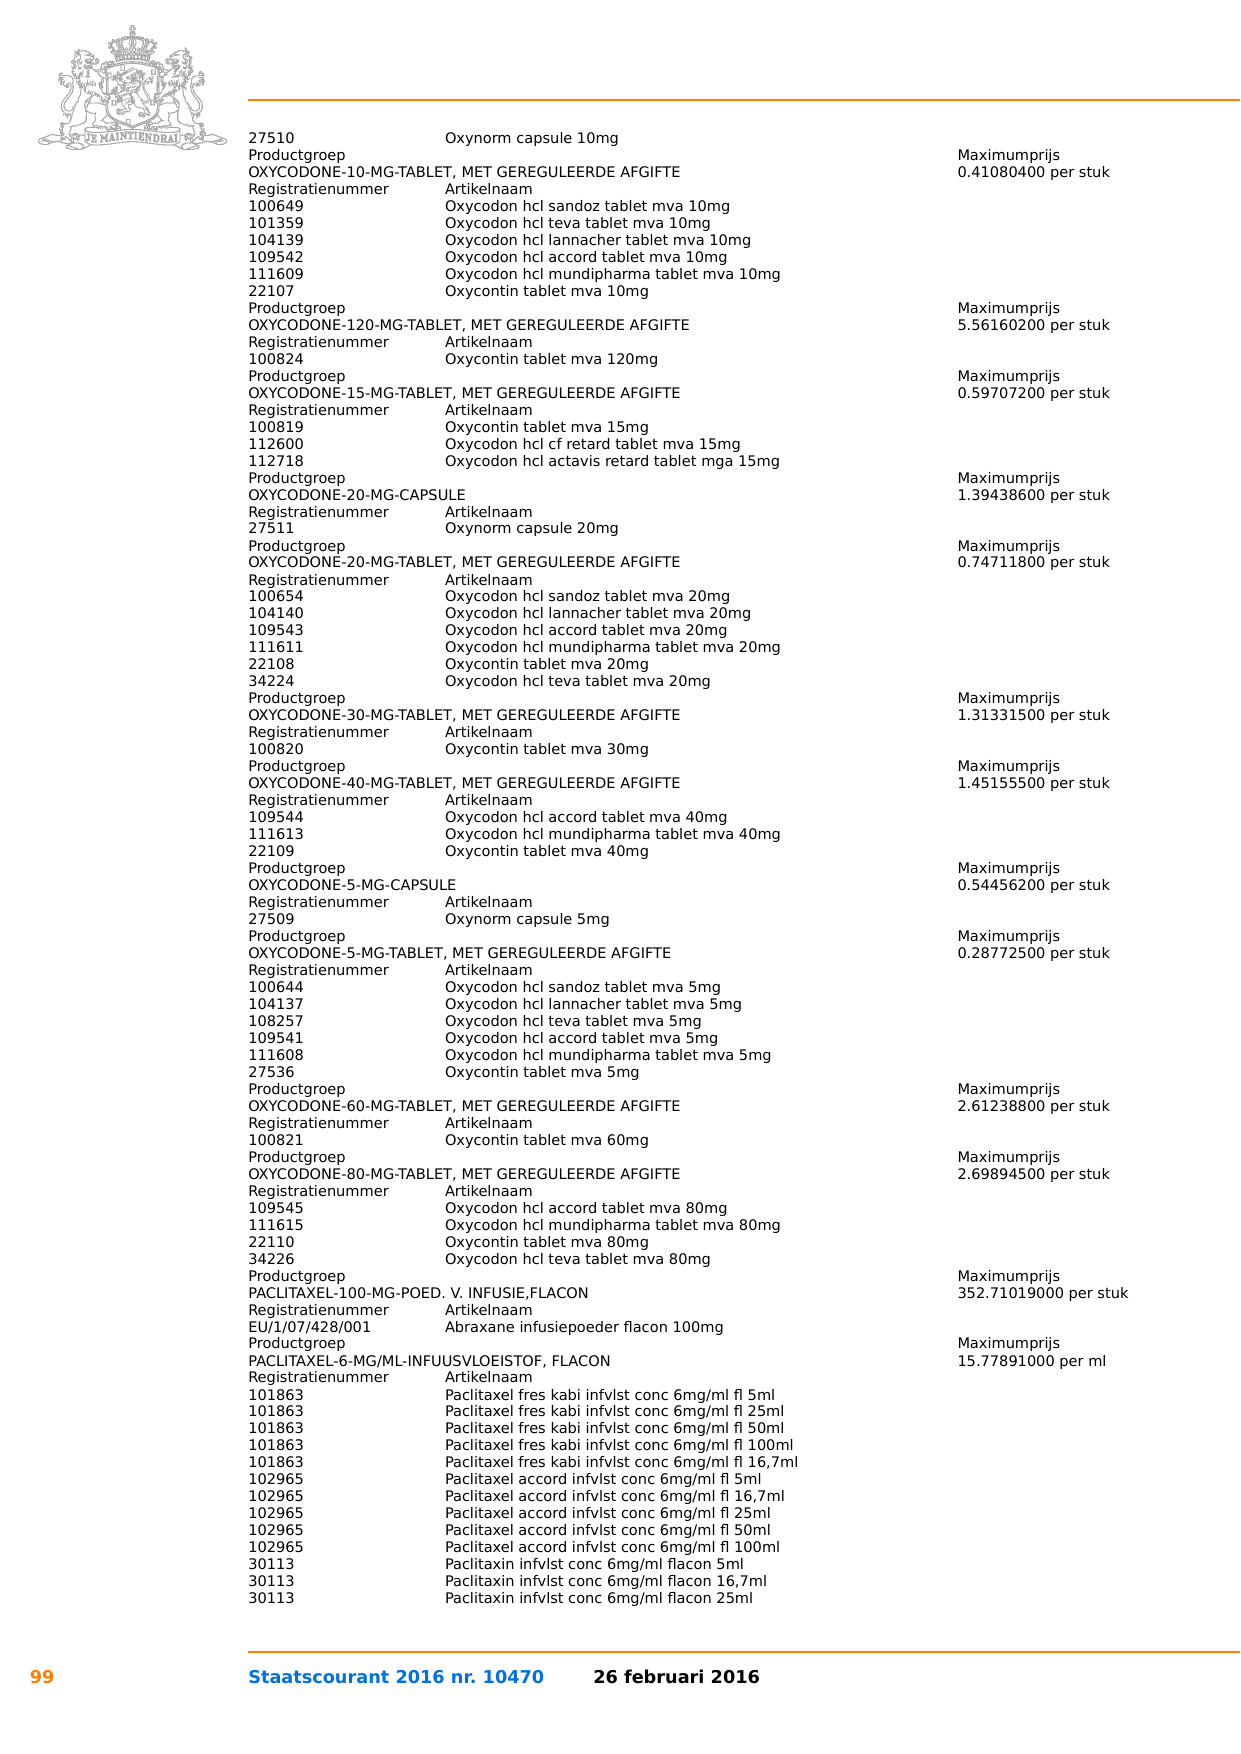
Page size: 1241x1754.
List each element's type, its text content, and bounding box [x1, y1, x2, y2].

table_cell 100649 [248, 198, 439, 215]
table_cell Productgroep [248, 758, 439, 775]
table_cell 112600 [248, 436, 439, 452]
table_cell 104139 [248, 232, 439, 249]
table_cell [951, 826, 1163, 843]
table_cell 111615 [248, 1217, 439, 1233]
table_cell OXYCODONE-10-MG-TABLET, MET GEREGULEERDE AFGIFTE [248, 164, 951, 181]
picture [38, 25, 227, 150]
table_cell Oxycodon hcl actavis retard tablet mga 15mg [439, 453, 951, 469]
table_cell Oxycodon hcl mundipharma tablet mva 20mg [439, 639, 951, 656]
table_cell Productgroep [248, 928, 439, 945]
table_cell 34224 [248, 673, 439, 690]
table_cell Oxycodon hcl accord tablet mva 5mg [439, 1030, 951, 1047]
table_cell Oxycontin tablet mva 60mg [439, 1132, 951, 1149]
table_cell Maximumprijs [951, 147, 1163, 164]
table_cell Registratienummer [248, 181, 439, 198]
table_cell Productgroep [248, 538, 439, 554]
table_cell 0.74711800 per stuk [951, 554, 1163, 571]
table_cell OXYCODONE-30-MG-TABLET, MET GEREGULEERDE AFGIFTE [248, 707, 951, 724]
table_cell 111613 [248, 826, 439, 843]
table_cell 102965 [248, 1505, 439, 1522]
table_cell [951, 1064, 1163, 1081]
table_cell Productgroep [248, 470, 439, 486]
table_cell [951, 249, 1163, 266]
table_cell Productgroep [248, 1335, 439, 1352]
table_cell Paclitaxin infvlst conc 6mg/ml flacon 16,7ml [439, 1573, 951, 1590]
table_cell 27509 [248, 911, 439, 928]
table_cell Registratienummer [248, 1369, 439, 1386]
table_cell [951, 1200, 1163, 1217]
table_cell Productgroep [248, 1149, 439, 1166]
table_cell [951, 843, 1163, 860]
table_cell 22109 [248, 843, 439, 860]
table_cell [951, 504, 1163, 520]
table_cell 22110 [248, 1234, 439, 1251]
table_cell Artikelnaam [439, 571, 951, 588]
table_cell [951, 962, 1163, 979]
table_cell Oxycodon hcl accord tablet mva 40mg [439, 809, 951, 826]
table_cell Artikelnaam [439, 724, 951, 741]
table_cell 100821 [248, 1132, 439, 1149]
table_cell Paclitaxel fres kabi infvlst conc 6mg/ml fl 5ml [439, 1386, 951, 1403]
table_cell Oxycodon hcl mundipharma tablet mva 40mg [439, 826, 951, 843]
table_cell 22108 [248, 656, 439, 673]
table_cell Registratienummer [248, 402, 439, 418]
table_cell Paclitaxin infvlst conc 6mg/ml flacon 5ml [439, 1556, 951, 1573]
table_cell [951, 334, 1163, 351]
table_cell [951, 1590, 1163, 1607]
table_cell 111608 [248, 1047, 439, 1064]
table_cell [951, 1183, 1163, 1199]
table_cell [951, 1047, 1163, 1064]
table_cell Maximumprijs [951, 1335, 1163, 1352]
table_cell Artikelnaam [439, 1301, 951, 1318]
table_cell Maximumprijs [951, 928, 1163, 945]
table_cell Artikelnaam [439, 1115, 951, 1132]
table_cell [951, 1369, 1163, 1386]
table_cell OXYCODONE-5-MG-TABLET, MET GEREGULEERDE AFGIFTE [248, 945, 951, 962]
table_cell 100820 [248, 741, 439, 758]
table_cell Artikelnaam [439, 792, 951, 809]
table_cell 112718 [248, 453, 439, 469]
table_cell PACLITAXEL-100-MG-POED. V. INFUSIE,FLACON [248, 1285, 951, 1301]
table_cell Paclitaxel fres kabi infvlst conc 6mg/ml fl 100ml [439, 1437, 951, 1454]
table_cell Registratienummer [248, 724, 439, 741]
table_cell 101863 [248, 1454, 439, 1471]
table_cell Paclitaxel accord infvlst conc 6mg/ml fl 100ml [439, 1539, 951, 1556]
table_cell [951, 1251, 1163, 1267]
table_cell 109545 [248, 1200, 439, 1217]
table_cell Paclitaxel fres kabi infvlst conc 6mg/ml fl 16,7ml [439, 1454, 951, 1471]
table_cell OXYCODONE-40-MG-TABLET, MET GEREGULEERDE AFGIFTE [248, 775, 951, 792]
table_cell OXYCODONE-20-MG-TABLET, MET GEREGULEERDE AFGIFTE [248, 554, 951, 571]
table_cell 34226 [248, 1251, 439, 1267]
table_cell 30113 [248, 1573, 439, 1590]
table_cell Paclitaxel accord infvlst conc 6mg/ml fl 16,7ml [439, 1488, 951, 1505]
table_cell [951, 1420, 1163, 1437]
table_cell [951, 351, 1163, 368]
table_cell [951, 402, 1163, 418]
table_cell [951, 1488, 1163, 1505]
table_cell OXYCODONE-5-MG-CAPSULE [248, 877, 951, 894]
table_cell Oxycodon hcl sandoz tablet mva 5mg [439, 979, 951, 996]
table_cell [951, 1030, 1163, 1047]
table_cell 104140 [248, 605, 439, 622]
table_cell [439, 928, 951, 945]
table_cell [439, 758, 951, 775]
table_cell [951, 724, 1163, 741]
table_cell Oxycodon hcl cf retard tablet mva 15mg [439, 436, 951, 452]
table_cell [439, 538, 951, 554]
table_cell 2.61238800 per stuk [951, 1098, 1163, 1115]
table_cell [951, 1539, 1163, 1556]
table_cell [951, 232, 1163, 249]
table_cell Oxycodon hcl teva tablet mva 5mg [439, 1013, 951, 1030]
table_cell Oxycontin tablet mva 15mg [439, 419, 951, 436]
table_cell Registratienummer [248, 571, 439, 588]
table_cell [951, 1573, 1163, 1590]
table_cell Registratienummer [248, 1301, 439, 1318]
table_cell 0.28772500 per stuk [951, 945, 1163, 962]
table_cell [439, 147, 951, 164]
table_cell Oxycodon hcl teva tablet mva 10mg [439, 215, 951, 232]
table_cell 100654 [248, 588, 439, 605]
table_cell Registratienummer [248, 1183, 439, 1199]
table_cell [439, 860, 951, 877]
table_cell 100819 [248, 419, 439, 436]
table_cell Artikelnaam [439, 402, 951, 418]
table_cell Oxycodon hcl mundipharma tablet mva 80mg [439, 1217, 951, 1233]
table_cell 0.59707200 per stuk [951, 385, 1163, 402]
table_cell 102965 [248, 1488, 439, 1505]
table_cell [951, 911, 1163, 928]
table_cell 5.56160200 per stuk [951, 317, 1163, 334]
table_cell 109543 [248, 622, 439, 639]
table_cell Registratienummer [248, 334, 439, 351]
table_cell Oxycontin tablet mva 80mg [439, 1234, 951, 1251]
table_cell 102965 [248, 1522, 439, 1539]
table_cell [951, 894, 1163, 911]
table_cell OXYCODONE-80-MG-TABLET, MET GEREGULEERDE AFGIFTE [248, 1166, 951, 1183]
table_cell [951, 1301, 1163, 1318]
table_cell Oxycodon hcl sandoz tablet mva 20mg [439, 588, 951, 605]
table_cell OXYCODONE-120-MG-TABLET, MET GEREGULEERDE AFGIFTE [248, 317, 951, 334]
table_cell Registratienummer [248, 504, 439, 520]
table_cell [439, 1335, 951, 1352]
table_cell 27511 [248, 520, 439, 537]
table_cell 109542 [248, 249, 439, 266]
table_cell [951, 673, 1163, 690]
table_cell [951, 1319, 1163, 1335]
table_cell 101863 [248, 1437, 439, 1454]
table_cell Paclitaxel fres kabi infvlst conc 6mg/ml fl 50ml [439, 1420, 951, 1437]
table_cell [951, 419, 1163, 436]
table_cell [951, 1505, 1163, 1522]
table_cell [951, 1522, 1163, 1539]
table_cell EU/1/07/428/001 [248, 1319, 439, 1335]
table_cell [951, 215, 1163, 232]
table_cell 104137 [248, 996, 439, 1013]
table_cell [951, 1115, 1163, 1132]
table_cell Paclitaxel accord infvlst conc 6mg/ml fl 25ml [439, 1505, 951, 1522]
table_cell Productgroep [248, 860, 439, 877]
table_cell [951, 792, 1163, 809]
table_cell OXYCODONE-60-MG-TABLET, MET GEREGULEERDE AFGIFTE [248, 1098, 951, 1115]
table_cell Oxycodon hcl accord tablet mva 80mg [439, 1200, 951, 1217]
table_cell Paclitaxel accord infvlst conc 6mg/ml fl 50ml [439, 1522, 951, 1539]
table_cell 352.71019000 per stuk [951, 1285, 1163, 1301]
table_cell [439, 470, 951, 486]
table_cell 15.77891000 per ml [951, 1353, 1163, 1369]
table_cell 109541 [248, 1030, 439, 1047]
table_cell Maximumprijs [951, 690, 1163, 707]
table_cell [439, 300, 951, 317]
table_cell Maximumprijs [951, 860, 1163, 877]
table_cell Maximumprijs [951, 300, 1163, 317]
table_cell Artikelnaam [439, 504, 951, 520]
table_cell OXYCODONE-15-MG-TABLET, MET GEREGULEERDE AFGIFTE [248, 385, 951, 402]
table_cell 101359 [248, 215, 439, 232]
table_cell Productgroep [248, 1081, 439, 1098]
table_cell [951, 266, 1163, 283]
table_cell 1.39438600 per stuk [951, 486, 1163, 503]
table_cell [951, 1217, 1163, 1233]
table_cell 101863 [248, 1420, 439, 1437]
table_cell Oxycodon hcl teva tablet mva 80mg [439, 1251, 951, 1267]
table_cell [951, 1403, 1163, 1420]
table_cell [951, 996, 1163, 1013]
table_cell Registratienummer [248, 962, 439, 979]
table_cell 111609 [248, 266, 439, 283]
table_cell [951, 1556, 1163, 1573]
table_cell 27510 [248, 130, 439, 147]
table_cell [951, 198, 1163, 215]
table_cell Oxynorm capsule 10mg [439, 130, 951, 147]
table_cell [951, 588, 1163, 605]
table_cell 100824 [248, 351, 439, 368]
table_cell [951, 436, 1163, 452]
table_cell Maximumprijs [951, 538, 1163, 554]
table_cell [951, 1471, 1163, 1488]
table_cell [951, 656, 1163, 673]
table_cell Maximumprijs [951, 1081, 1163, 1098]
table_cell [951, 622, 1163, 639]
table_cell [439, 1268, 951, 1284]
table_cell [951, 809, 1163, 826]
table_cell Oxycontin tablet mva 30mg [439, 741, 951, 758]
table_cell 101863 [248, 1386, 439, 1403]
table_cell [951, 639, 1163, 656]
table_cell [951, 181, 1163, 198]
table_cell [951, 453, 1163, 469]
table_cell [951, 1132, 1163, 1149]
table_cell [439, 690, 951, 707]
table_cell Productgroep [248, 368, 439, 384]
table_cell [951, 605, 1163, 622]
table_cell 30113 [248, 1590, 439, 1607]
table_cell 100644 [248, 979, 439, 996]
table_cell Paclitaxel fres kabi infvlst conc 6mg/ml fl 25ml [439, 1403, 951, 1420]
table_cell 30113 [248, 1556, 439, 1573]
table_cell 111611 [248, 639, 439, 656]
table_cell Oxycodon hcl teva tablet mva 20mg [439, 673, 951, 690]
table_cell [951, 283, 1163, 300]
table_cell Oxycodon hcl sandoz tablet mva 10mg [439, 198, 951, 215]
table_cell Productgroep [248, 300, 439, 317]
table_cell Paclitaxel accord infvlst conc 6mg/ml fl 5ml [439, 1471, 951, 1488]
table_cell Maximumprijs [951, 1268, 1163, 1284]
table_cell PACLITAXEL-6-MG/ML-INFUUSVLOEISTOF, FLACON [248, 1353, 951, 1369]
table_cell 0.41080400 per stuk [951, 164, 1163, 181]
table_cell 102965 [248, 1471, 439, 1488]
table_cell [951, 1234, 1163, 1251]
table_cell [439, 1081, 951, 1098]
table_cell Artikelnaam [439, 962, 951, 979]
table_cell Registratienummer [248, 894, 439, 911]
table_cell Oxycontin tablet mva 5mg [439, 1064, 951, 1081]
table_cell 22107 [248, 283, 439, 300]
table_cell Oxycodon hcl accord tablet mva 10mg [439, 249, 951, 266]
table_cell [439, 368, 951, 384]
table_cell 27536 [248, 1064, 439, 1081]
table_cell Oxycontin tablet mva 10mg [439, 283, 951, 300]
table_cell Artikelnaam [439, 334, 951, 351]
table_cell 2.69894500 per stuk [951, 1166, 1163, 1183]
table_cell Oxycodon hcl lannacher tablet mva 20mg [439, 605, 951, 622]
table_cell 0.54456200 per stuk [951, 877, 1163, 894]
table_cell [951, 130, 1163, 147]
table_cell [951, 571, 1163, 588]
table_cell [951, 1437, 1163, 1454]
table_cell [951, 979, 1163, 996]
table_cell 101863 [248, 1403, 439, 1420]
table_cell Oxycontin tablet mva 120mg [439, 351, 951, 368]
table_cell Maximumprijs [951, 758, 1163, 775]
table_cell Oxycodon hcl mundipharma tablet mva 10mg [439, 266, 951, 283]
table_cell Oxycontin tablet mva 20mg [439, 656, 951, 673]
table_cell Artikelnaam [439, 1183, 951, 1199]
table_cell 1.31331500 per stuk [951, 707, 1163, 724]
table_cell 109544 [248, 809, 439, 826]
table_cell Maximumprijs [951, 470, 1163, 486]
table_cell [951, 1386, 1163, 1403]
table_cell Oxycodon hcl accord tablet mva 20mg [439, 622, 951, 639]
table_cell 108257 [248, 1013, 439, 1030]
table_cell Oxynorm capsule 20mg [439, 520, 951, 537]
table_cell 102965 [248, 1539, 439, 1556]
table_cell [439, 1149, 951, 1166]
table_cell [951, 741, 1163, 758]
table_cell [951, 1013, 1163, 1030]
table_cell Maximumprijs [951, 368, 1163, 384]
table_cell Paclitaxin infvlst conc 6mg/ml flacon 25ml [439, 1590, 951, 1607]
table_cell Oxycodon hcl lannacher tablet mva 10mg [439, 232, 951, 249]
table_cell Registratienummer [248, 1115, 439, 1132]
table_cell Oxycontin tablet mva 40mg [439, 843, 951, 860]
table_cell Artikelnaam [439, 894, 951, 911]
table_cell Artikelnaam [439, 1369, 951, 1386]
table_cell Artikelnaam [439, 181, 951, 198]
table_cell Productgroep [248, 1268, 439, 1284]
table_cell 1.45155500 per stuk [951, 775, 1163, 792]
table_cell Abraxane infusiepoeder flacon 100mg [439, 1319, 951, 1335]
table_cell [951, 1454, 1163, 1471]
table_cell [951, 520, 1163, 537]
table_cell OXYCODONE-20-MG-CAPSULE [248, 486, 951, 503]
table_cell Oxycodon hcl lannacher tablet mva 5mg [439, 996, 951, 1013]
table_cell Productgroep [248, 147, 439, 164]
table_cell Oxycodon hcl mundipharma tablet mva 5mg [439, 1047, 951, 1064]
table_cell Oxynorm capsule 5mg [439, 911, 951, 928]
table_cell Registratienummer [248, 792, 439, 809]
table_cell Productgroep [248, 690, 439, 707]
table_cell Maximumprijs [951, 1149, 1163, 1166]
